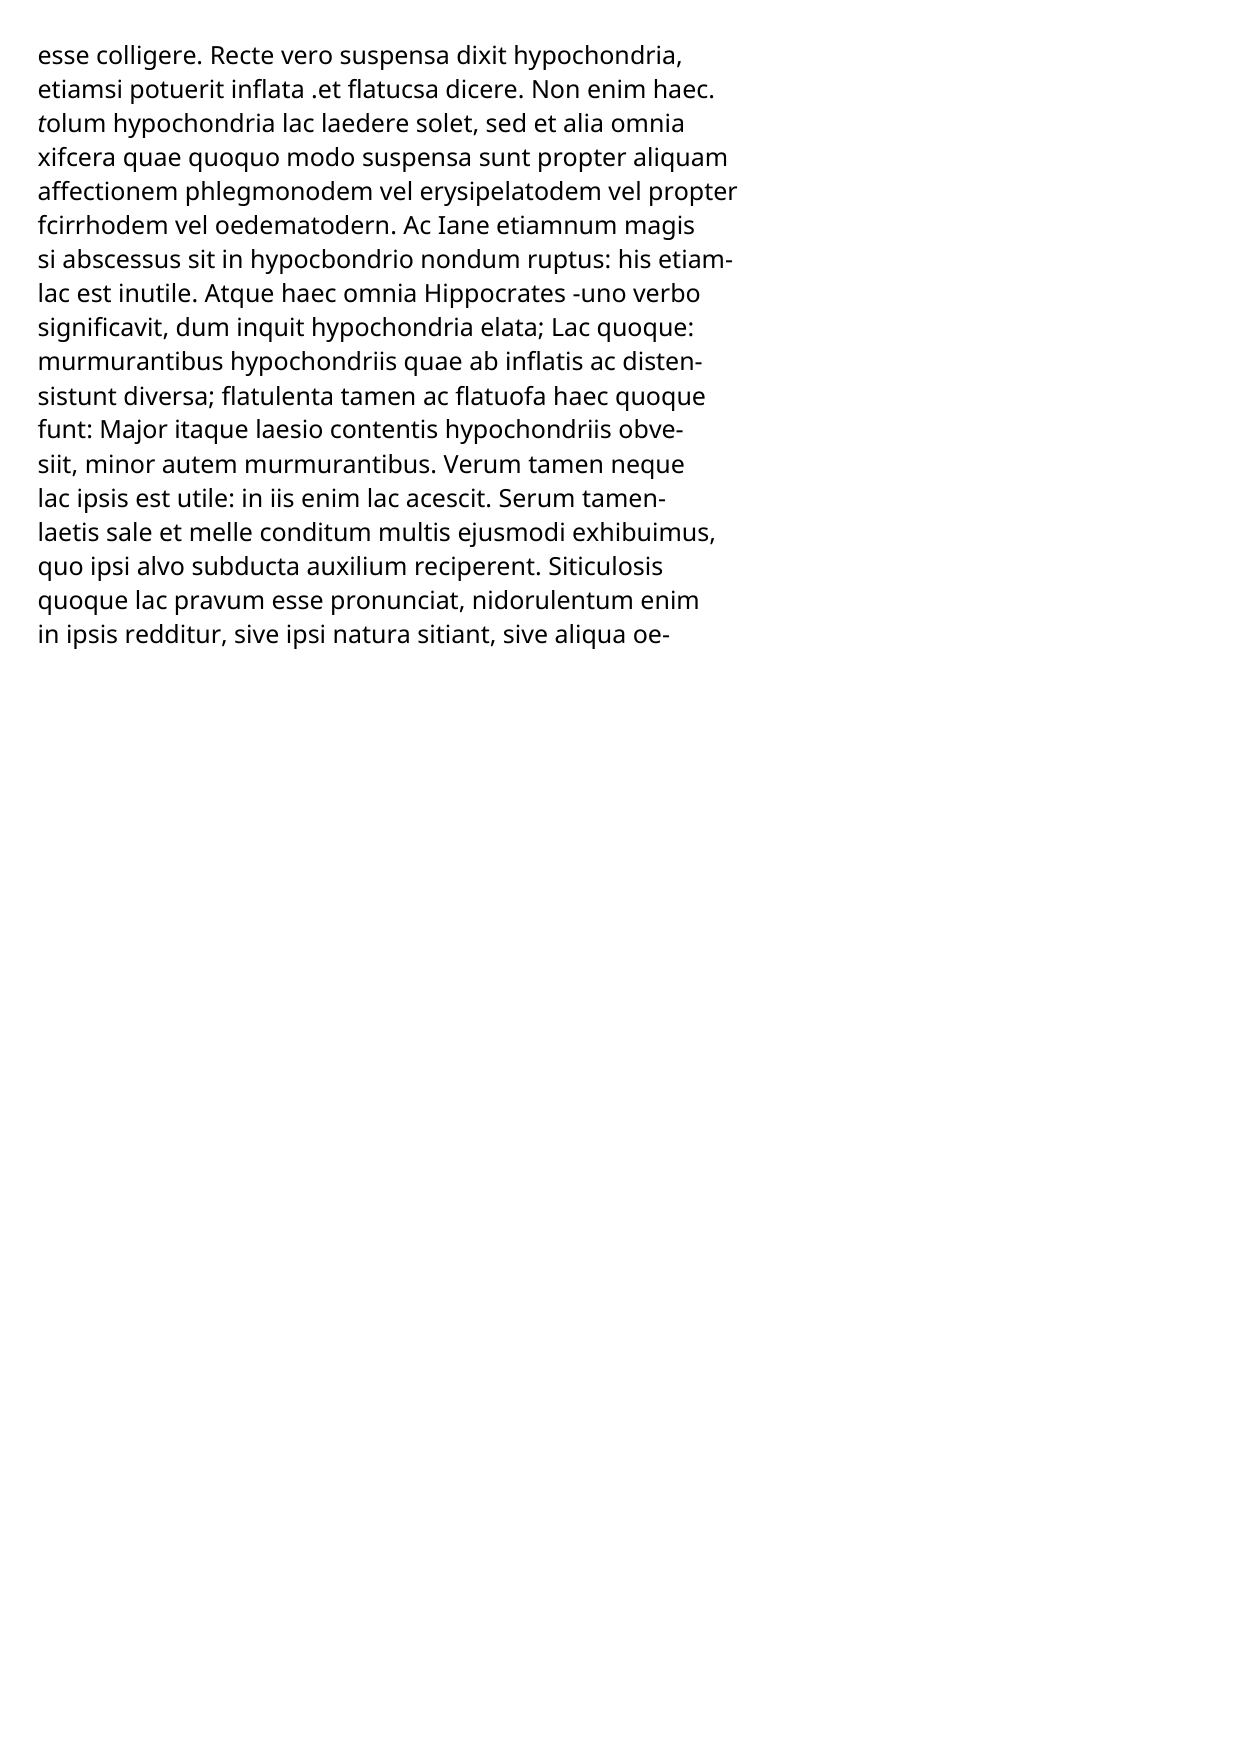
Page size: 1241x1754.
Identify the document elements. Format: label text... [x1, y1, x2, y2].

text esse colligere. Recte vero suspensa dixit hypochondria, etiamsi potuerit inflata .et flatucsa dicere. Non enim haec. tolum hypochondria lac laedere solet, sed et alia omnia xifcera quae quoquo modo suspensa sunt propter aliquam affectionem phlegmonodem vel erysipelatodem vel propter fcirrhodem vel oedematodern. Ac Iane etiamnum magis si abscessus sit in hypocbondrio nondum ruptus: his etiam- lac est inutile. Atque haec omnia Hippocrates -uno verbo significavit, dum inquit hypochondria elata; Lac quoque: murmurantibus hypochondriis quae ab inflatis ac disten- sistunt diversa; flatulenta tamen ac flatuofa haec quoque funt: Major itaque laesio contentis hypochondriis obve- siit, minor autem murmurantibus. Verum tamen neque lac ipsis est utile: in iis enim lac acescit. Serum tamen- laetis sale et melle conditum multis ejusmodi exhibuimus, quo ipsi alvo subducta auxilium reciperent. Siticulosis quoque lac pravum esse pronunciat, nidorulentum enim in ipsis redditur, sive ipsi natura sitiant, sive aliqua oe- [37, 37, 1203, 651]
